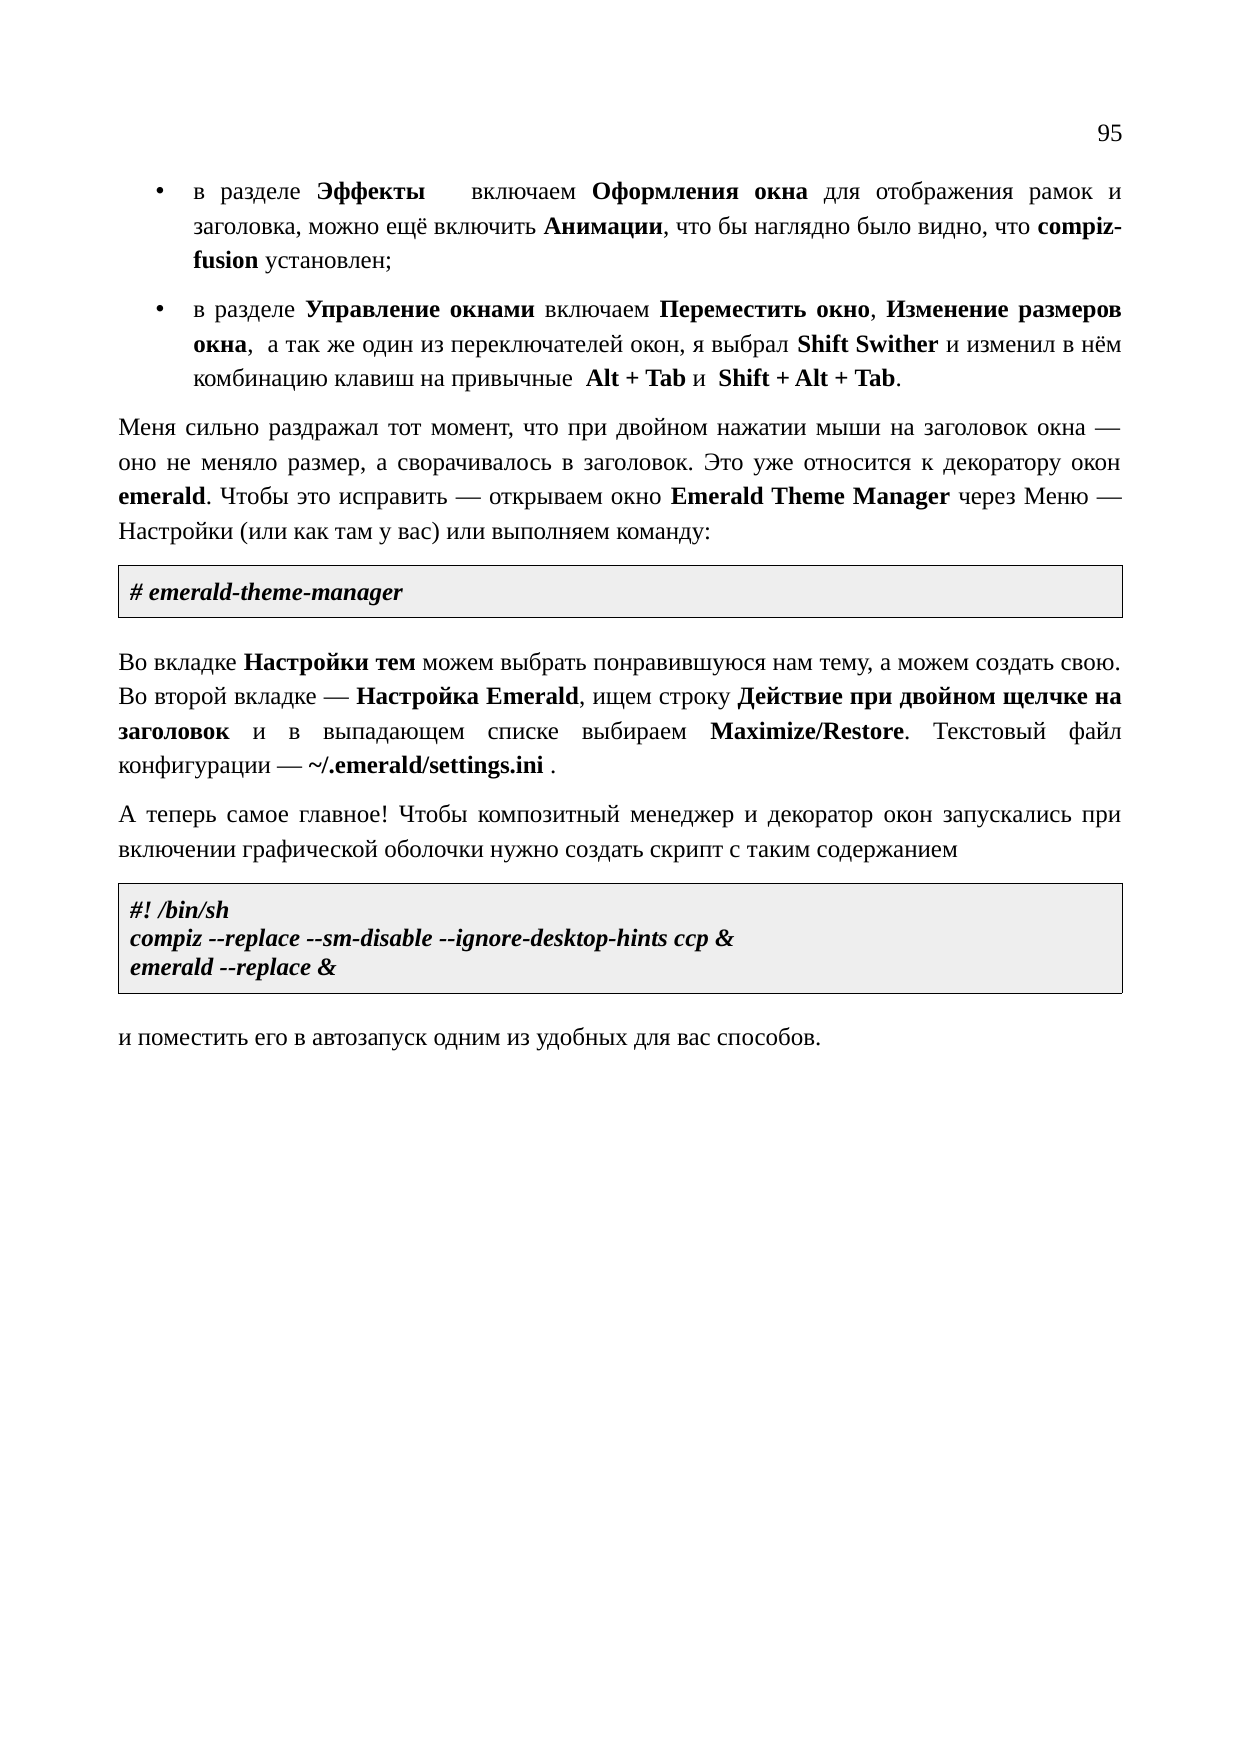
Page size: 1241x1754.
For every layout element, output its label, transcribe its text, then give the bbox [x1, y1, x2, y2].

text compiz --replace --sm-disable --ignore-desktop-hints ccp & [119, 912, 1122, 940]
list в разделе Эффекты включаем Оформления окна для отображения рамок и заголовка, можно ещё включить Анимации, что бы наглядно было видно, что compiz-fusion установлен; [156, 176, 1122, 274]
list в разделе Управление окнами включаем Переместить окно, Изменение размеров окна, а так же один из переключателей окон, я выбрал Shift Swither и изменил в нём комбинацию клавиш на привычные Alt + Tab и Shift + Alt + Tab. [156, 294, 1122, 392]
text Во вкладке Настройки тем можем выбрать понравившуюся нам тему, а можем создать свою. Во второй вкладке — Настройка Emerald, ищем строку Действие при двойном щелчке на заголовок и в выпадающем списке выбираем Maximize/Restore. Текстовый файл конфигурации — ~/.emerald/settings.ini . [118, 647, 1122, 779]
text А теперь самое главное! Чтобы композитный менеджер и декоратор окон запускались при включении графической оболочки нужно создать скрипт с таким содержанием [118, 799, 1122, 863]
text Меня сильно раздражал тот момент, что при двойном нажатии мыши на заголовок окна — оно не меняло размер, а сворачивалось в заголовок. Это уже относится к декоратору окон emerald. Чтобы это исправить — открываем окно Emerald Theme Manager через Меню — Настройки (или как там у вас) или выполняем команду: [118, 412, 1122, 544]
text # emerald-theme-manager [119, 566, 1122, 617]
text #! /bin/sh [119, 884, 1122, 912]
text emerald --replace & [119, 940, 1122, 993]
text и поместить его в автозапуск одним из удобных для вас способов. [118, 1022, 1122, 1051]
